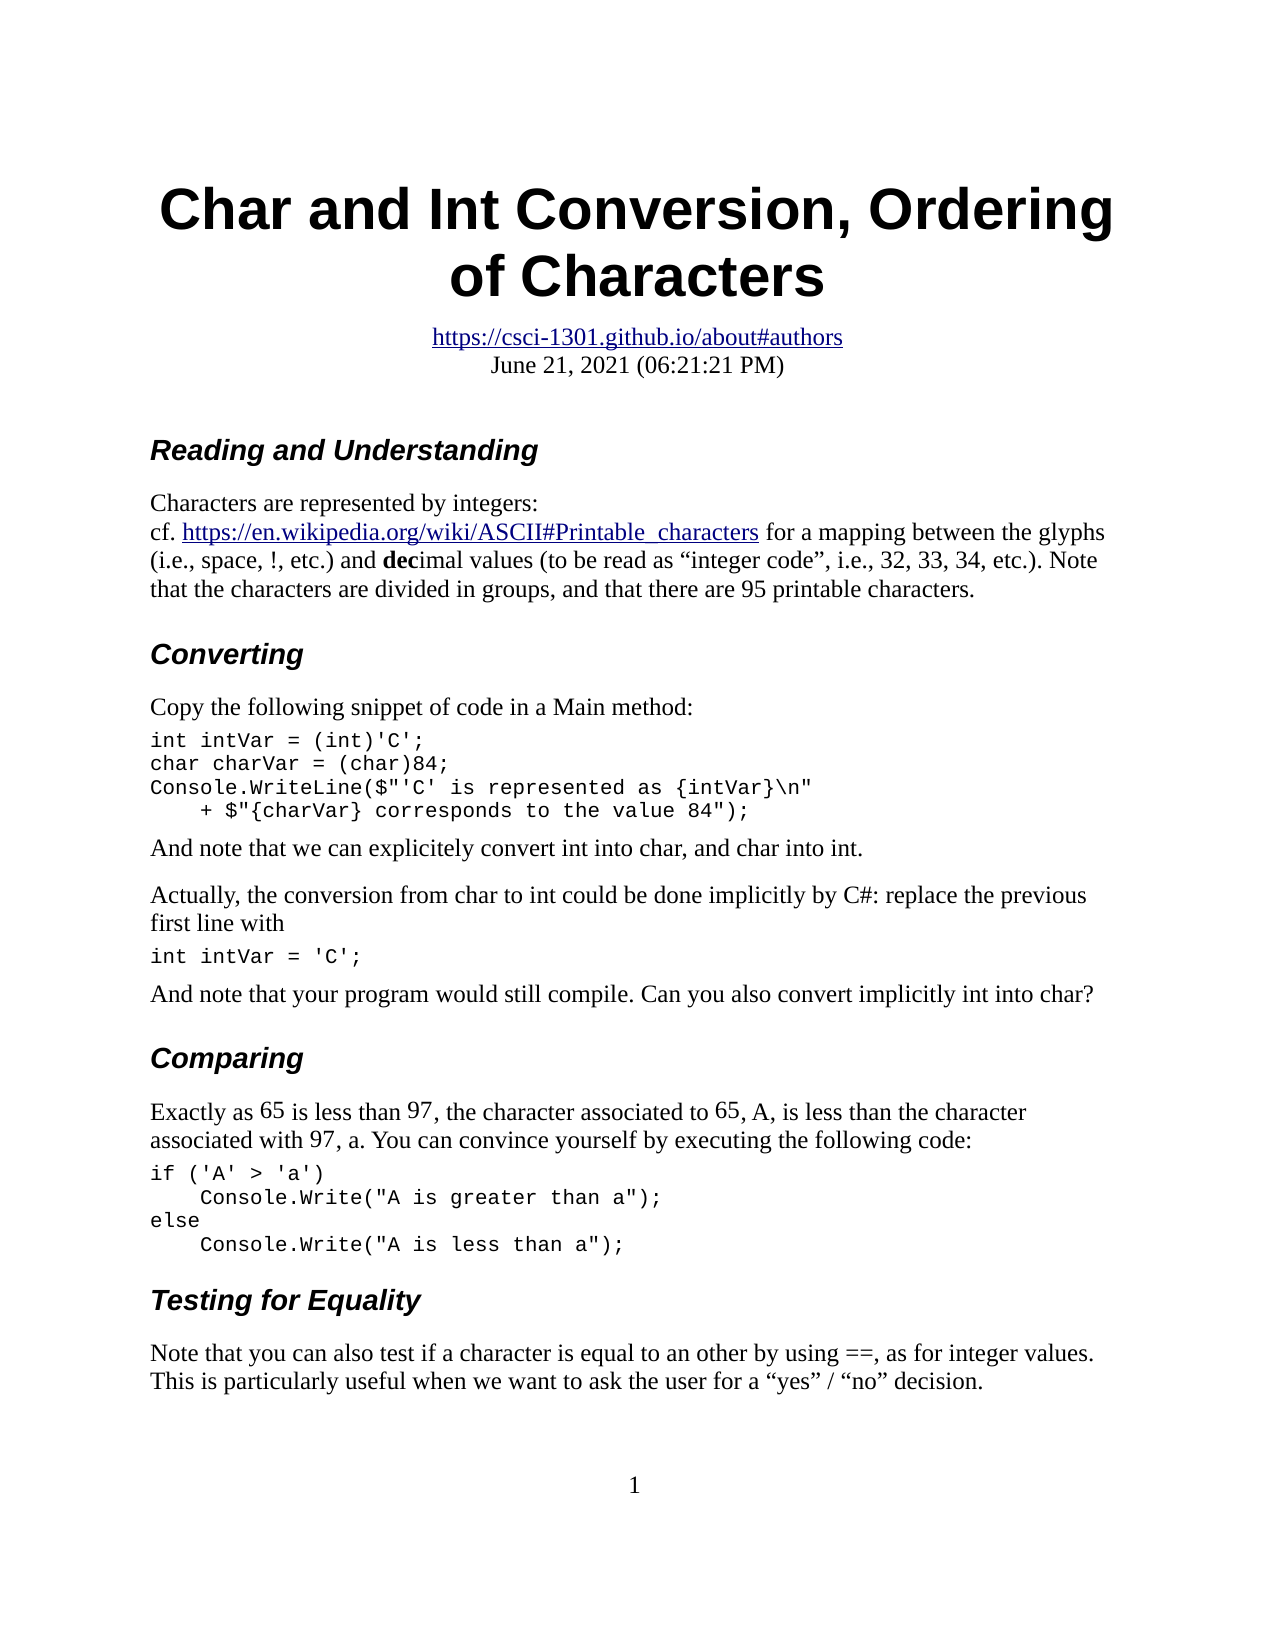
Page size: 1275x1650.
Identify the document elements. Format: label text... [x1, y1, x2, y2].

text Characters are represented by integers: cf. https://en.wikipedia.org/wiki/ASCII#Printable_characters for a mapping between the glyphs (i.e., space, !, etc.) and decimal values (to be read as “integer code”, i.e., 32, 33, 34, etc.). Note that the characters are divided in groups, and that there are 95 printable characters. [150, 488, 1125, 603]
subtitle Comparing [150, 1042, 1125, 1075]
text if ('A' > 'a') [150, 1163, 1125, 1187]
text June 21, 2021 (06:21:21 PM) [150, 350, 1125, 379]
text Note that you can also test if a character is equal to an other by using ==, as for integer values. This is particularly useful when we want to ask the user for a “yes” / “no” decision. [150, 1338, 1125, 1395]
text Console.Write("A is greater than a"); [150, 1187, 1125, 1210]
text And note that your program would still compile. Can you also convert implicitly int into char? [150, 979, 1125, 1008]
text https://csci-1301.github.io/about#authors [150, 322, 1125, 350]
text Actually, the conversion from char to int could be done implicitly by C#: replace the previous first line with [150, 880, 1125, 937]
text Console.WriteLine($"'C' is represented as {intVar}\n" [150, 777, 1125, 801]
title Char and Int Conversion, Ordering of Characters [150, 175, 1125, 309]
text Console.Write("A is less than a"); [150, 1234, 1125, 1258]
text int intVar = 'C'; [150, 946, 1125, 970]
text + $"{charVar} corresponds to the value 84"); [150, 801, 1125, 824]
subtitle Converting [150, 637, 1125, 670]
text Exactly as is less than , the character associated to , A, is less than the character associated with , a. You can convince yourself by executing the following code: [150, 1097, 1125, 1154]
text And note that we can explicitely convert int into char, and char into int. [150, 833, 1125, 862]
text Copy the following snippet of code in a Main method: [150, 692, 1125, 721]
text int intVar = (int)'C'; [150, 729, 1125, 753]
subtitle Testing for Equality [150, 1283, 1125, 1316]
text else [150, 1210, 1125, 1234]
text char charVar = (char)84; [150, 753, 1125, 777]
subtitle Reading and Understanding [150, 433, 1125, 466]
